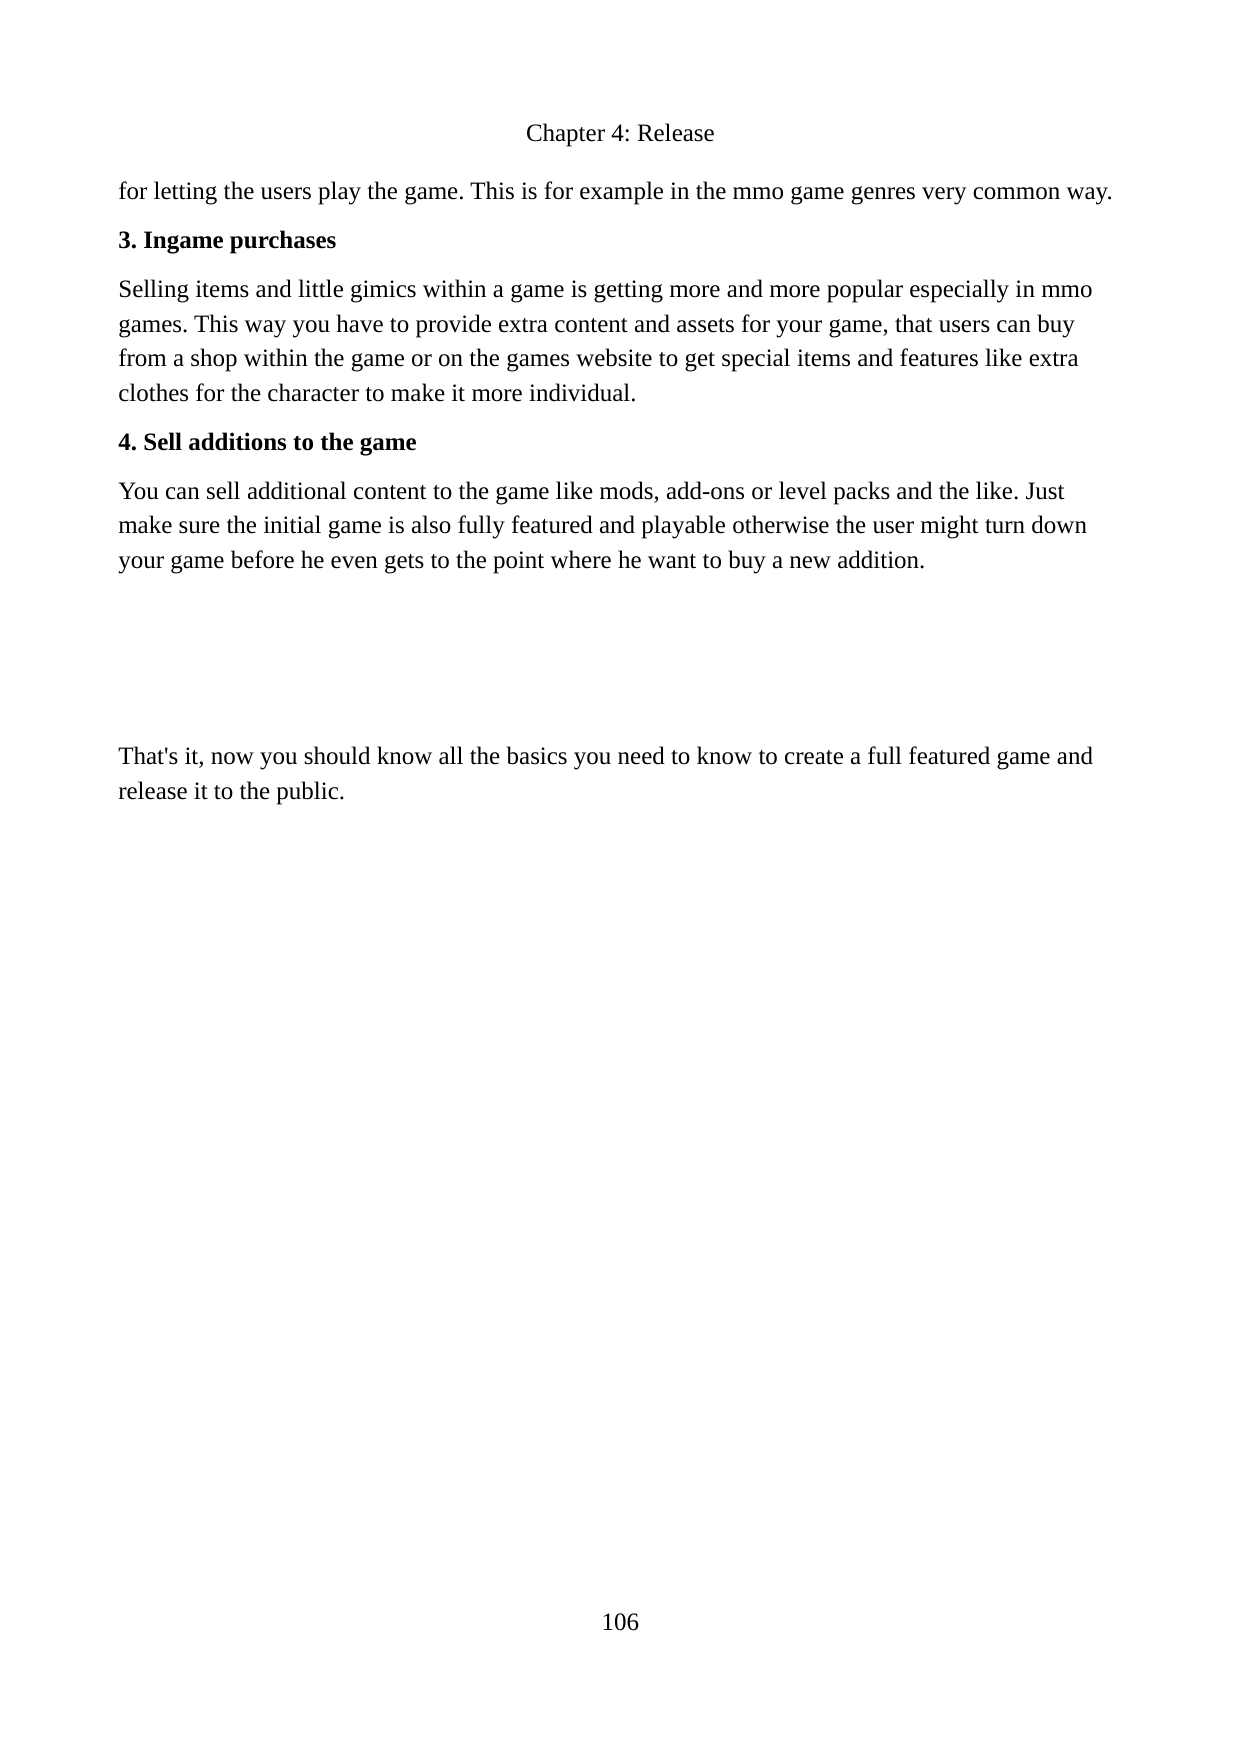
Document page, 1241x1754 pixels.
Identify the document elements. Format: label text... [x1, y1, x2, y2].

text 4. Sell additions to the game [118, 427, 1122, 456]
text Selling items and little gimics within a game is getting more and more popular especially in mmo games. This way you have to provide extra content and assets for your game, that users can buy from a shop within the game or on the games website to get special items and features like extra clothes for the character to make it more individual. [118, 274, 1122, 407]
text That's it, now you should know all the basics you need to know to create a full featured game and release it to the public. [118, 741, 1122, 804]
text 3. Ingame purchases [118, 225, 1122, 254]
text for letting the users play the game. This is for example in the mmo game genres very common way. [118, 176, 1122, 205]
text You can sell additional content to the game like mods, add-ons or level packs and the like. Just make sure the initial game is also fully featured and playable otherwise the user might turn down your game before he even gets to the point where he want to buy a new addition. [118, 476, 1122, 574]
